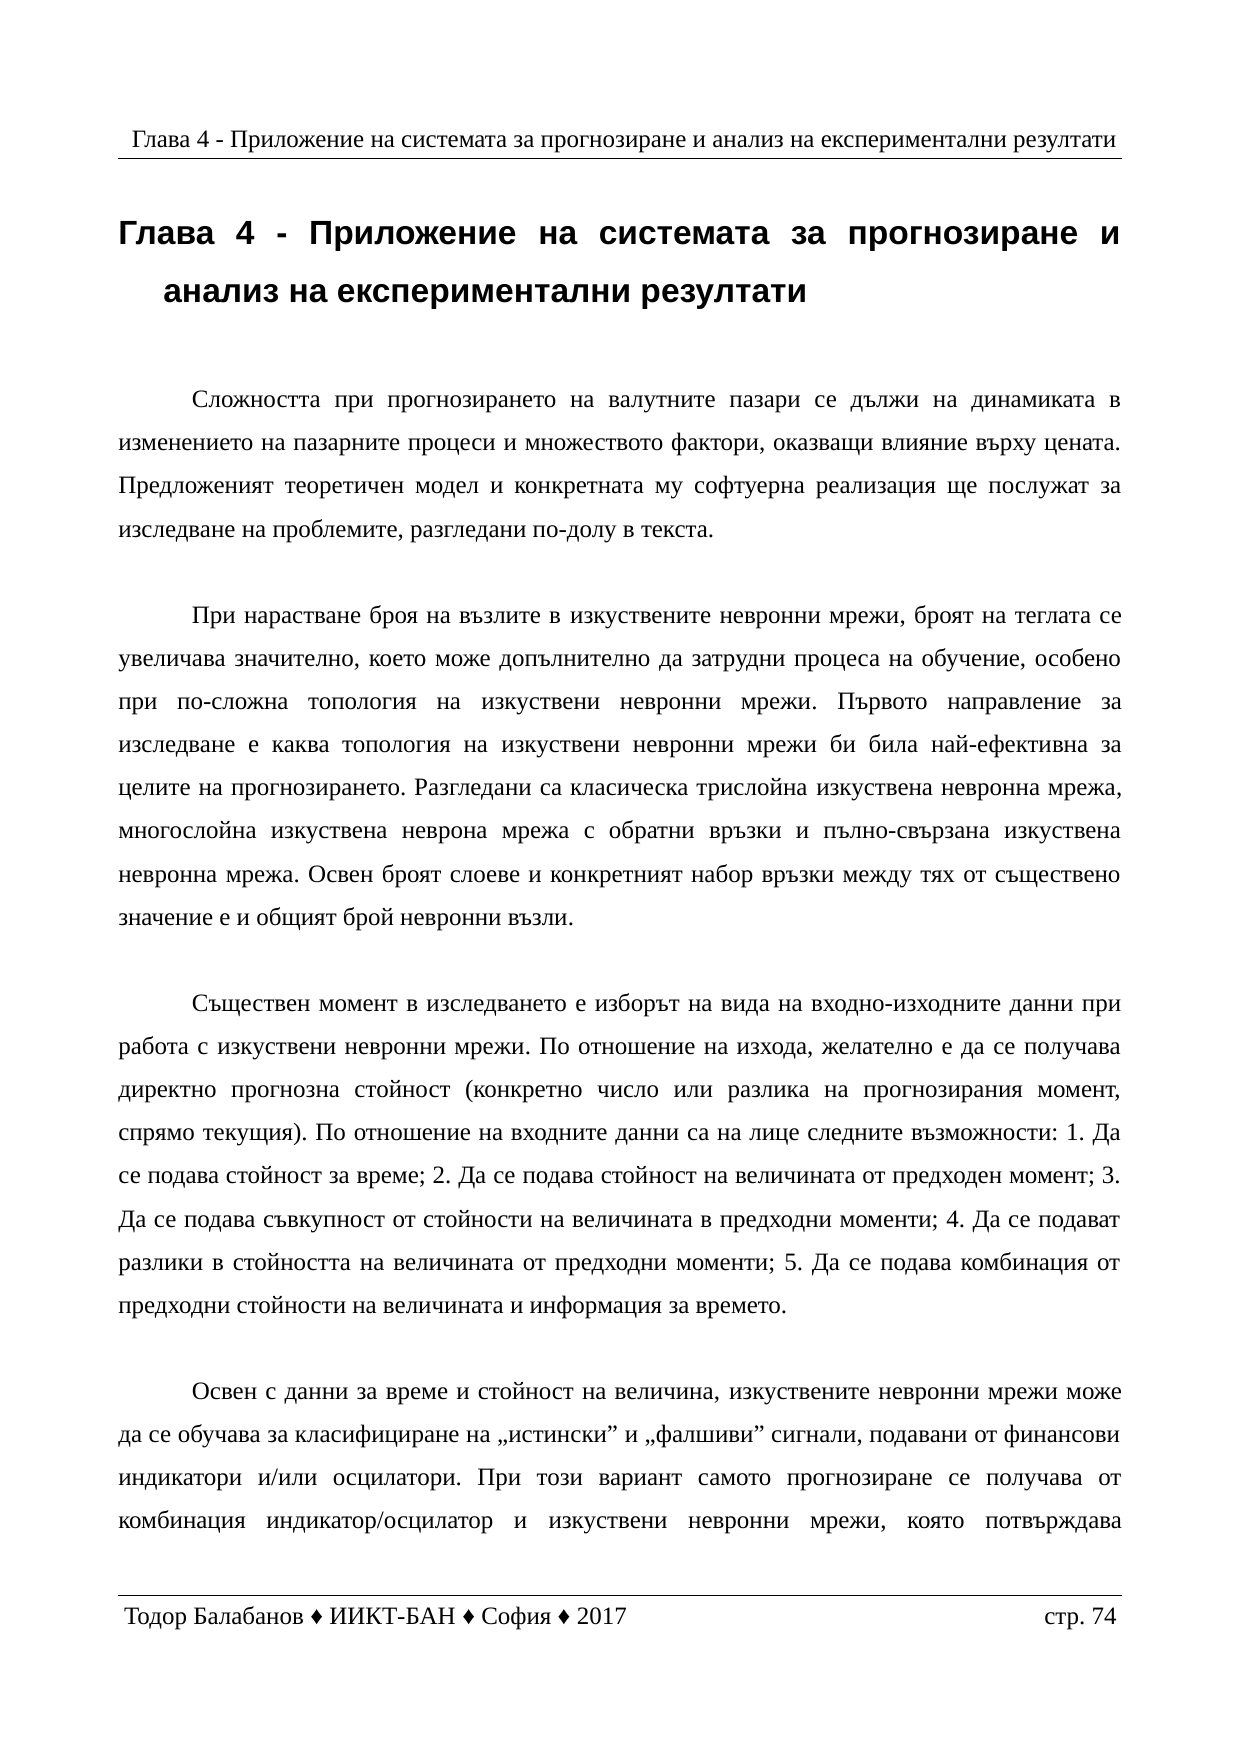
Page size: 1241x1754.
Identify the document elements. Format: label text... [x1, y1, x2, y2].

subtitle Глава 4 - Приложение на системата за прогнозиране и анализ на експериментални резултати [118, 213, 1122, 309]
text При нарастване броя на възлите в изкуствените невронни мрежи, броят на теглата се увеличава значително, което може допълнително да затрудни процеса на обучение, особено при по-сложна топология на изкуствени невронни мрежи. Първото направление за изследване е каква топология на изкуствени невронни мрежи би била най-ефективна за целите на прогнозирането. Разгледани са класическа трислойна изкуствена невронна мрежа, многослойна изкуствена неврона мрежа с обратни връзки и пълно-свързана изкуствена невронна мрежа. Освен броят слоеве и конкретният набор връзки между тях от съществено значение е и общият брой невронни възли. [118, 600, 1122, 931]
text Сложността при прогнозирането на валутните пазари се дължи на динамиката в изменението на пазарните процеси и множеството фактори, оказващи влияние върху цената. Предложеният теоретичен модел и конкретната му софтуерна реализация ще послужат за изследване на проблемите, разгледани по-долу в текста. [118, 384, 1122, 542]
text Освен с данни за време и стойност на величина, изкуствените невронни мрежи може да се обучава за класифициране на „истински” и „фалшиви” сигнали, подавани от финансови индикатори и/или осцилатори. При този вариант самото прогнозиране се получава от комбинация индикатор/осцилатор и изкуствени невронни мрежи, която потвърждава [118, 1376, 1122, 1534]
text Съществен момент в изследването е изборът на вида на входно-изходните данни при работа с изкуствени невронни мрежи. По отношение на изхода, желателно е да се получава директно прогнозна стойност (конкретно число или разлика на прогнозирания момент, спрямо текущия). По отношение на входните данни са на лице следните възможности: 1. Да се подава стойност за време; 2. Да се подава стойност на величината от предходен момент; 3. Да се подава съвкупност от стойности на величината в предходни моменти; 4. Да се подават разлики в стойността на величината от предходни моменти; 5. Да се подава комбинация от предходни стойности на величината и информация за времето. [118, 988, 1122, 1319]
